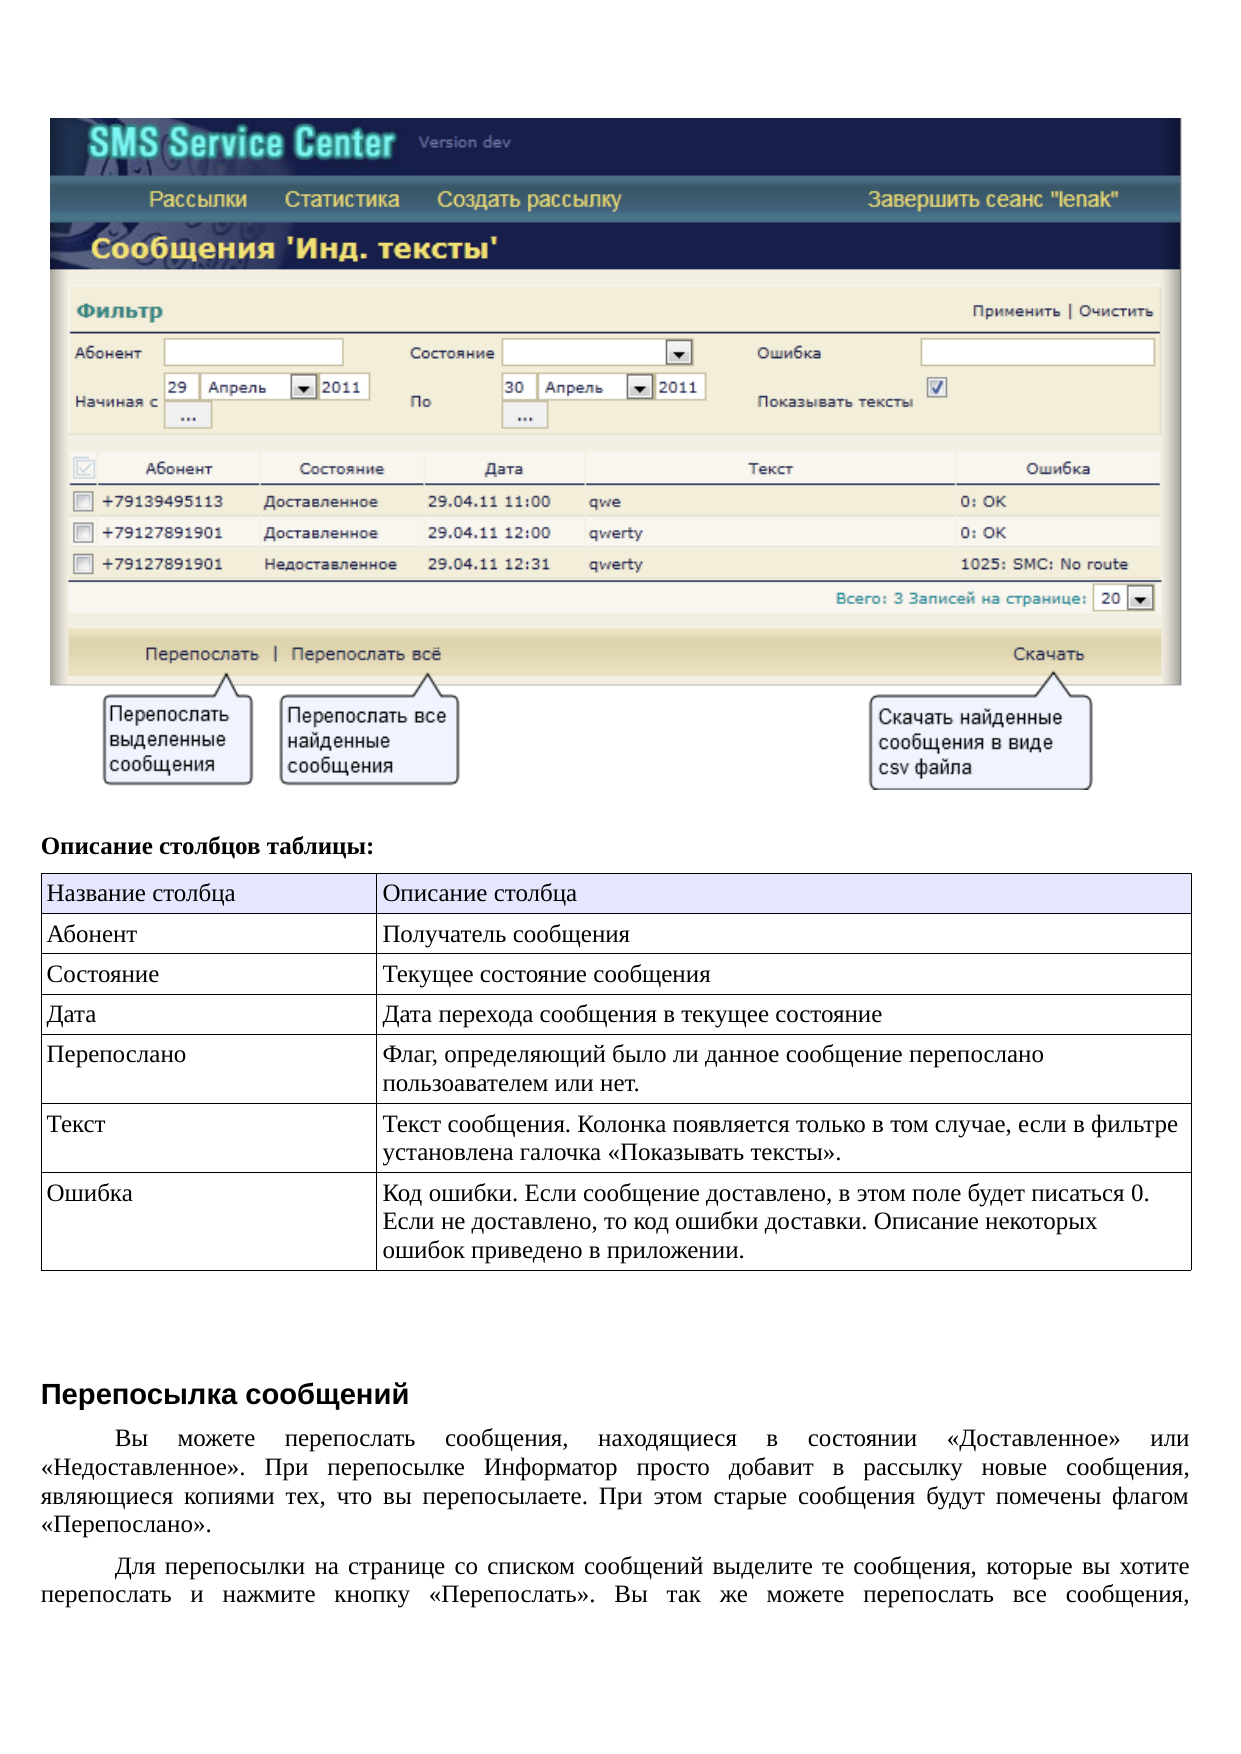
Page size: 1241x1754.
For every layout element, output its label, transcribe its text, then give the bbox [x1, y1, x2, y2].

text Вы можете перепослать сообщения, находящиеся в состоянии «Доставленное» или «Недоставленное». При перепосылке Информатор просто добавит в рассылку новые сообщения, являющиеся копиями тех, что вы перепосылаете. При этом старые сообщения будут помечены флагом «Перепослано». [41, 1423, 1191, 1538]
table_cell Ошибка [42, 1173, 376, 1270]
table_cell Дата перехода сообщения в текущее состояние [377, 995, 1191, 1034]
table_cell Абонент [42, 914, 376, 953]
table_cell Текущее состояние сообщения [377, 954, 1191, 993]
table_cell Флаг, определяющий было ли данное сообщение перепослано пользоавателем или нет. [377, 1035, 1191, 1103]
table_cell Состояние [42, 954, 376, 993]
table_cell Дата [42, 995, 376, 1034]
table_cell Код ошибки. Если сообщение доставлено, в этом поле будет писаться 0. Если не доставлено, то код ошибки доставки. Описание некоторых ошибок приведено в приложении. [377, 1173, 1191, 1270]
table_cell Перепослано [42, 1035, 376, 1103]
table_cell Текст сообщения. Колонка появляется только в том случае, если в фильтре установлена галочка «Показывать тексты». [377, 1104, 1191, 1172]
table_cell Получатель сообщения [377, 914, 1191, 953]
picture [50, 118, 1182, 790]
table_header Описание столбца [377, 874, 1191, 913]
table_header Название столбца [42, 874, 376, 913]
subtitle Перепосылка сообщений [41, 1377, 1191, 1411]
table_cell Текст [42, 1104, 376, 1172]
text Описание столбцов таблицы: [41, 831, 1191, 860]
text Для перепосылки на странице со списком сообщений выделите те сообщения, которые вы хотите перепослать и нажмите кнопку «Перепослать». Вы так же можете перепослать все сообщения, [41, 1551, 1191, 1608]
